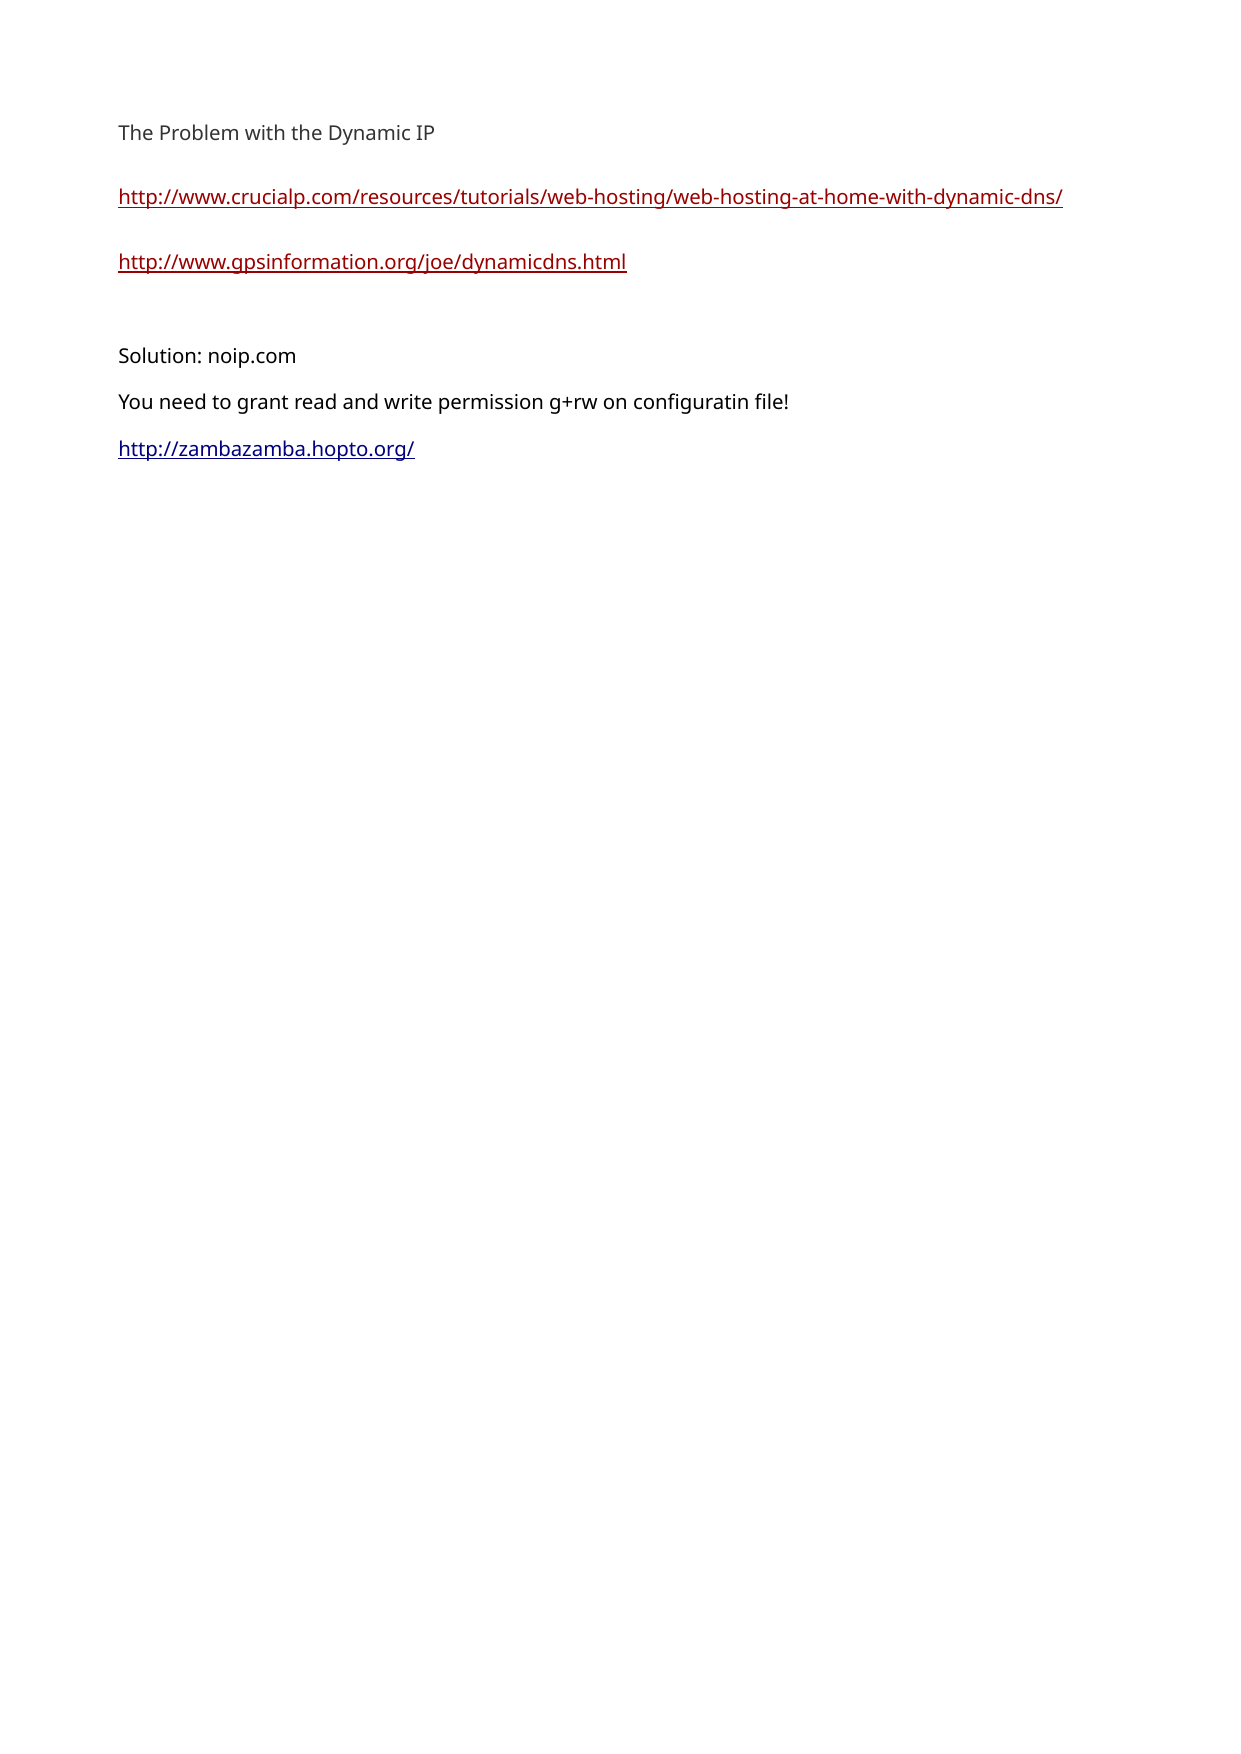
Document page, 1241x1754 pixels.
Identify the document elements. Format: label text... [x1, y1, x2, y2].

text You need to grant read and write permission g+rw on configuratin file! [118, 388, 1122, 416]
text The Problem with the Dynamic IP http://www.crucialp.com/resources/tutorials/web-hosting/web-hosting-at-home-with-dynamic-dns/ http://www.gpsinformation.org/joe/dynamicdns.html [118, 118, 1122, 275]
text http://zambazamba.hopto.org/ [118, 434, 1122, 462]
text Solution: noip.com [118, 342, 1122, 369]
